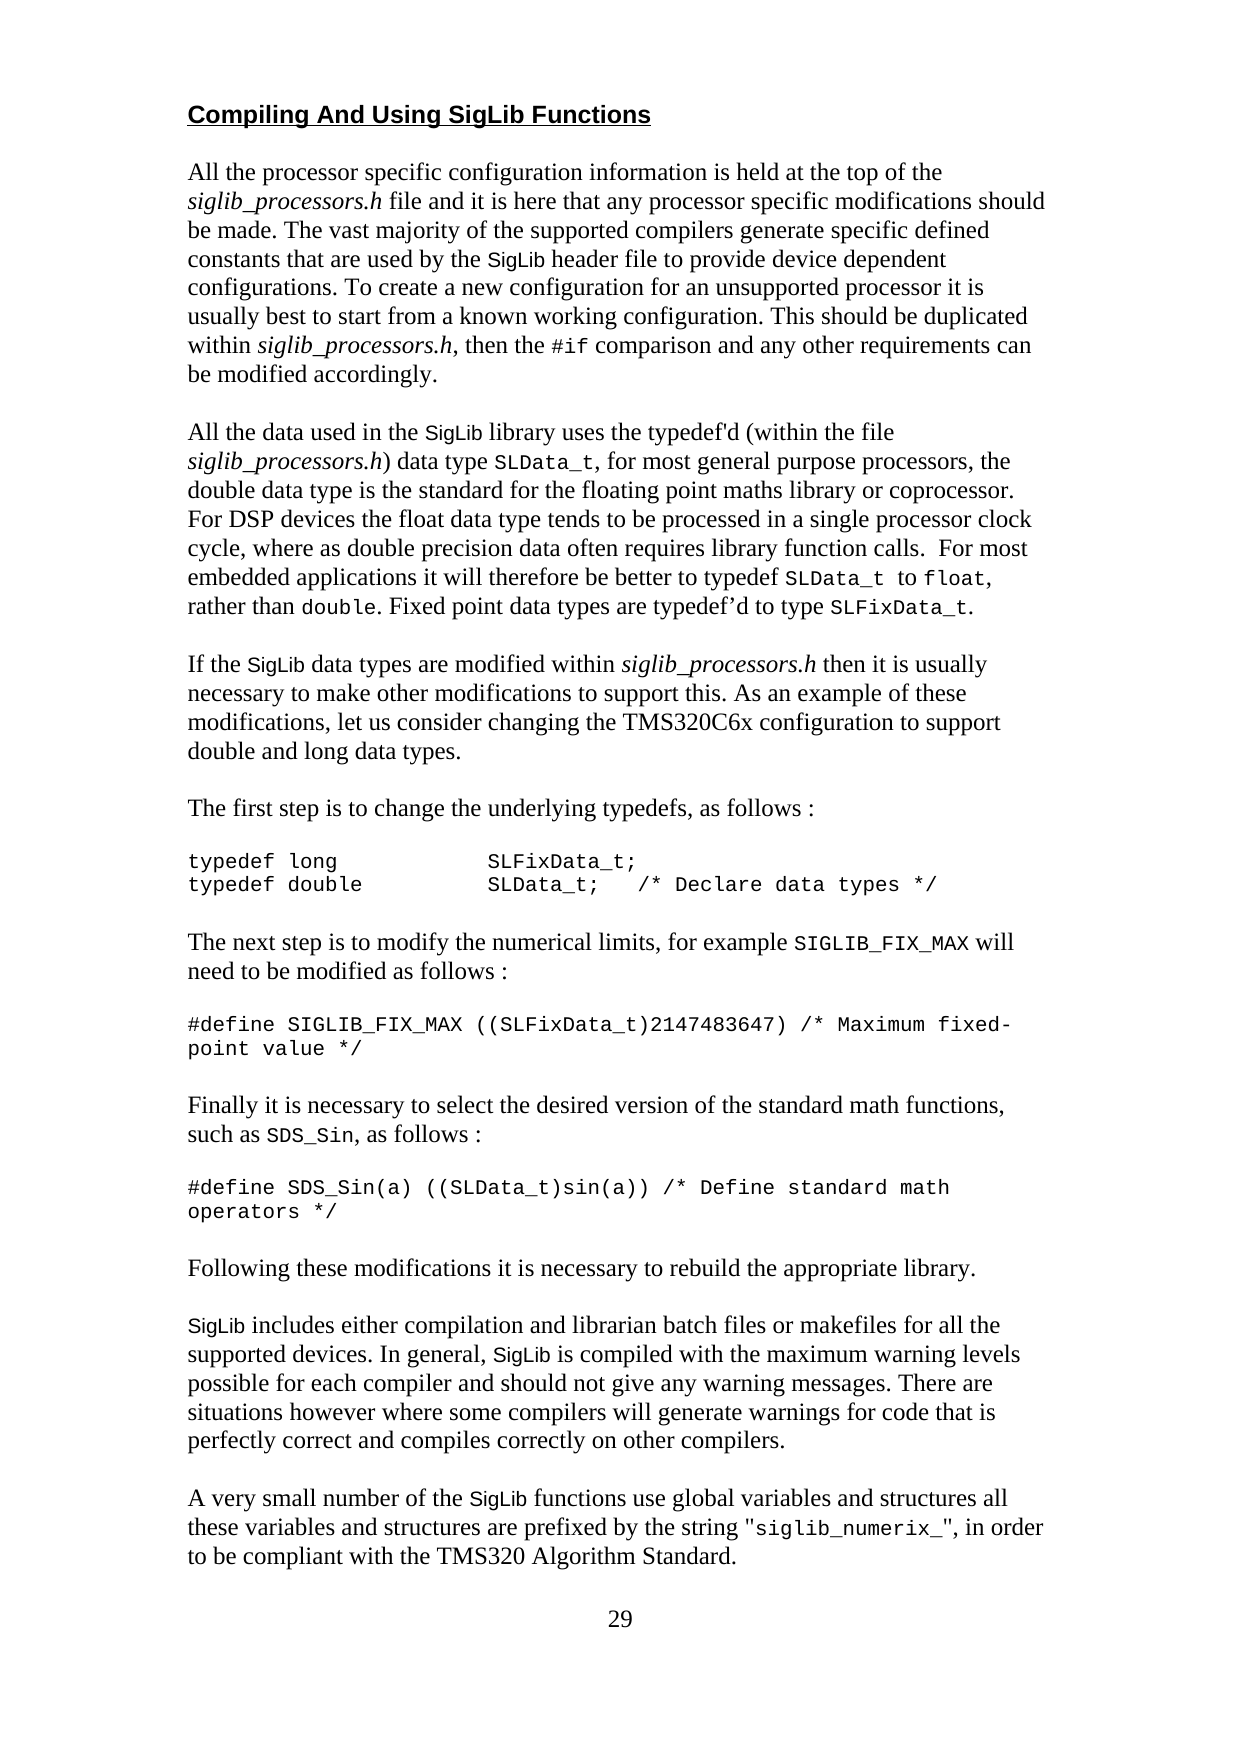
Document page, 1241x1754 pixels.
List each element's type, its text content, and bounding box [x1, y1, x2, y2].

text typedef long SLFixData_t; [187, 851, 1053, 874]
subtitle Compiling And Using SigLib Functions [187, 100, 1053, 129]
text #define SDS_Sin(a) ((SLData_t)sin(a)) /* Define standard math operators */ [187, 1177, 1053, 1224]
text All the processor specific configuration information is held at the top of the siglib_processors.h file and it is here that any processor specific modifications should be made. The vast majority of the supported compilers generate specific defined constants that are used by the SigLib header file to provide device dependent configurations. To create a new configuration for an unsupported processor it is usually best to start from a known working configuration. This should be duplicated within siglib_processors.h, then the #if comparison and any other requirements can be modified accordingly. [187, 157, 1053, 388]
text SigLib includes either compilation and librarian batch files or makefiles for all the supported devices. In general, SigLib is compiled with the maximum warning levels possible for each compiler and should not give any warning messages. There are situations however where some compilers will generate warnings for code that is perfectly correct and compiles correctly on other compilers. [187, 1311, 1053, 1454]
text Following these modifications it is necessary to rebuild the appropriate library. [187, 1253, 1053, 1282]
text #define SIGLIB_FIX_MAX ((SLFixData_t)2147483647) /* Maximum fixed-point value */ [187, 1014, 1053, 1061]
text A very small number of the SigLib functions use global variables and structures all these variables and structures are prefixed by the string "siglib_numerix_", in order to be compliant with the TMS320 Algorithm Standard. [187, 1483, 1053, 1570]
text If the SigLib data types are modified within siglib_processors.h then it is usually necessary to make other modifications to support this. As an example of these modifications, let us consider changing the TMS320C6x configuration to support double and long data types. [187, 649, 1053, 764]
text typedef double SLData_t; /* Declare data types */ [187, 874, 1053, 898]
text The next step is to modify the numerical limits, for example SIGLIB_FIX_MAX will need to be modified as follows : [187, 927, 1053, 985]
text Finally it is necessary to select the desired version of the standard math functions, such as SDS_Sin, as follows : [187, 1090, 1053, 1148]
text The first step is to change the underlying typedefs, as follows : [187, 793, 1053, 822]
text All the data used in the SigLib library uses the typedef'd (within the file siglib_processors.h) data type SLData_t, for most general purpose processors, the double data type is the standard for the floating point maths library or coprocessor. For DSP devices the float data type tends to be processed in a single processor clock cycle, where as double precision data often requires library function calls. For most embedded applications it will therefore be better to typedef SLData_t to float, rather than double. Fixed point data types are typedef’d to type SLFixData_t. [187, 417, 1053, 621]
